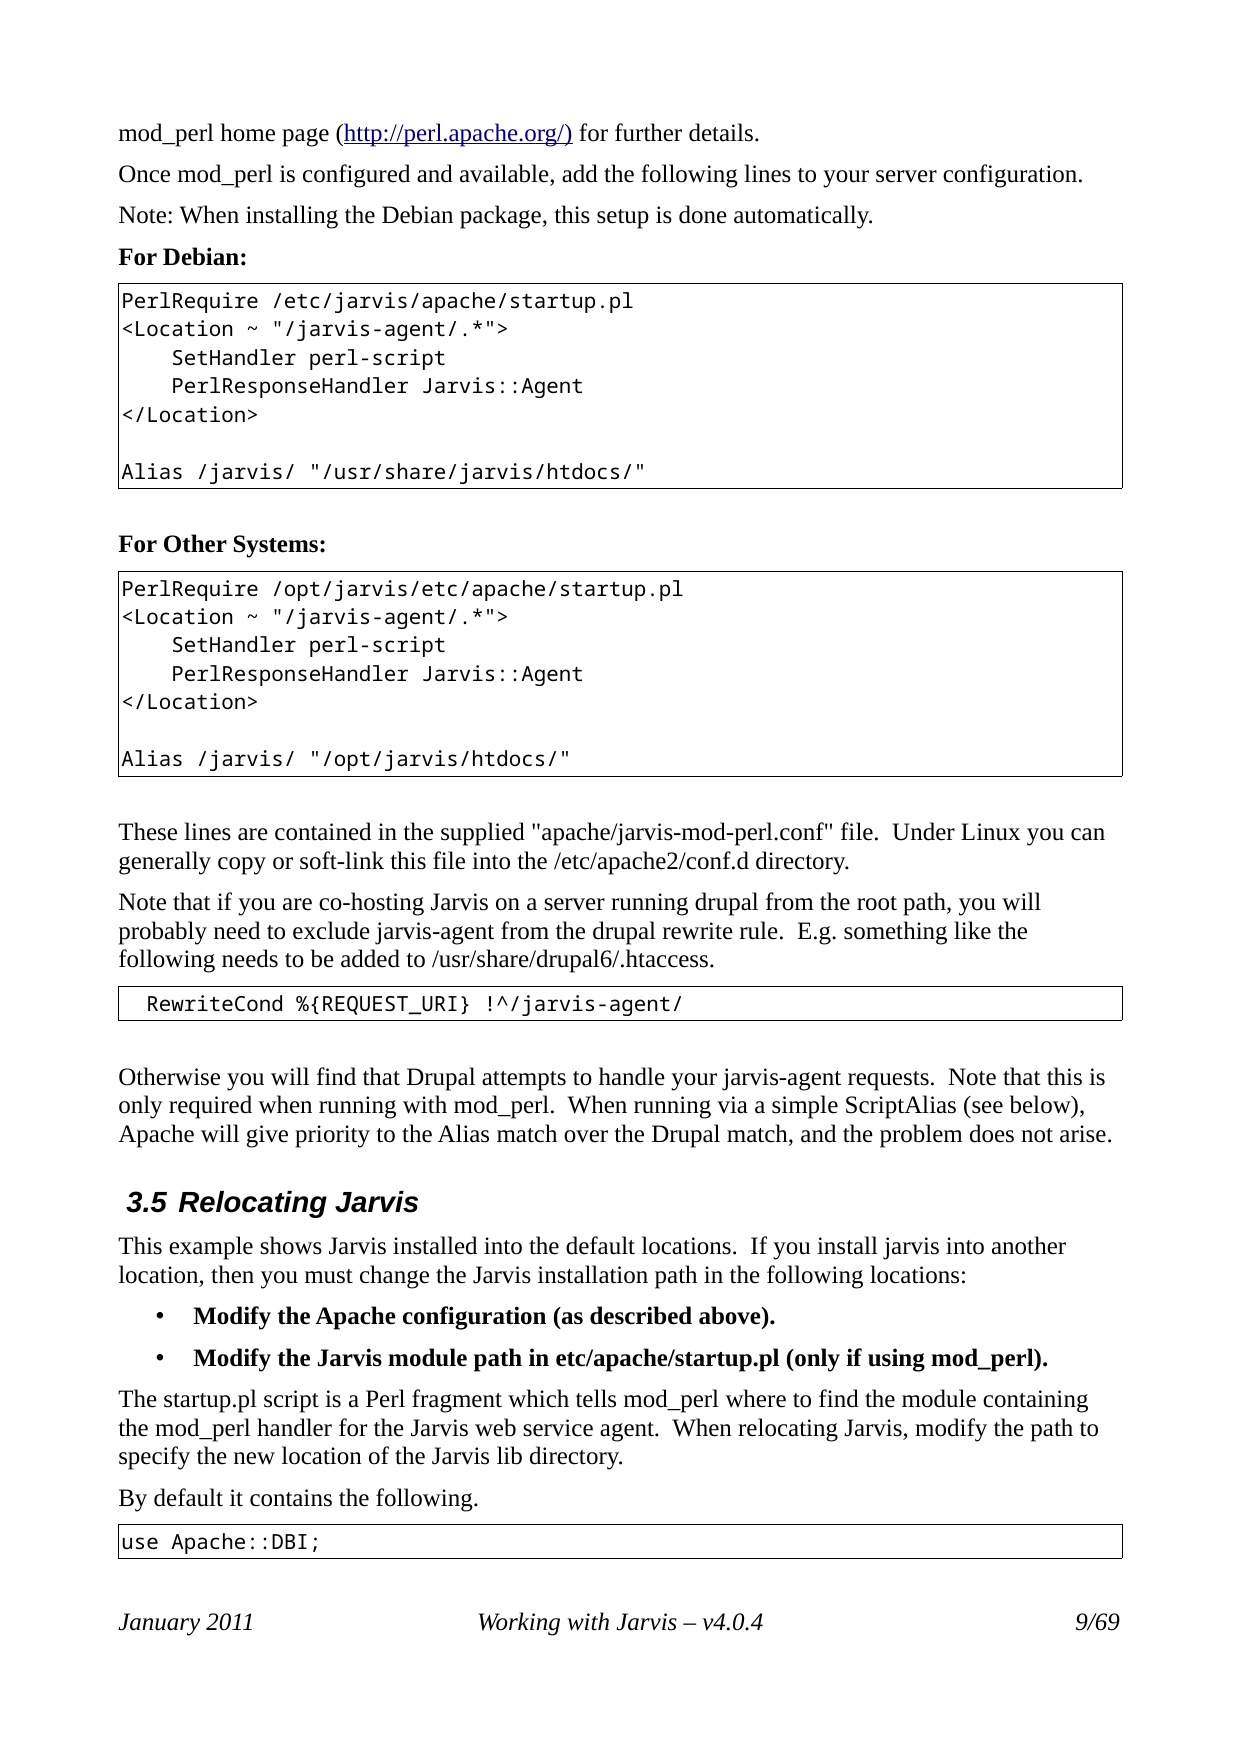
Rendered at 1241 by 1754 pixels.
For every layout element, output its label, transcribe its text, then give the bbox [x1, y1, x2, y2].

list Modify the Apache configuration (as described above). [156, 1301, 1122, 1330]
text PerlResponseHandler Jarvis::Agent [119, 656, 1122, 684]
text Alias /jarvis/ "/usr/share/jarvis/htdocs/" [119, 454, 1122, 488]
text The startup.pl script is a Perl fragment which tells mod_perl where to find the module containing the mod_perl handler for the Jarvis web service agent. When relocating Jarvis, modify the path to specify the new location of the Jarvis lib directory. [118, 1384, 1122, 1470]
text <Location ~ "/jarvis-agent/.*"> [119, 312, 1122, 340]
text </Location> [119, 684, 1122, 716]
list Modify the Jarvis module path in etc/apache/startup.pl (only if using mod_perl). [156, 1343, 1122, 1371]
text For Other Systems: [118, 529, 1122, 558]
text Otherwise you will find that Drupal attempts to handle your jarvis-agent requests. Note that this is only required when running with mod_perl. When running via a simple ScriptAlias (see below), Apache will give priority to the Alias match over the Drupal match, and the problem does not arise. [118, 1062, 1122, 1148]
text These lines are contained in the supplied "apache/jarvis-mod-perl.conf" file. Under Linux you can generally copy or soft-link this file into the /etc/apache2/conf.d directory. [118, 817, 1122, 874]
text SetHandler perl-script [119, 340, 1122, 368]
text By default it contains the following. [118, 1483, 1122, 1511]
text <Location ~ "/jarvis-agent/.*"> [119, 599, 1122, 628]
text </Location> [119, 397, 1122, 428]
text Alias /jarvis/ "/opt/jarvis/htdocs/" [119, 741, 1122, 776]
text RewriteCond %{REQUEST_URI} !^/jarvis-agent/ [119, 987, 1122, 1020]
subtitle Relocating Jarvis [118, 1185, 1122, 1219]
text Note that if you are co-hosting Jarvis on a server running drupal from the root path, you will probably need to exclude jarvis-agent from the drupal rewrite rule. E.g. something like the following needs to be added to /usr/share/drupal6/.htaccess. [118, 887, 1122, 973]
text Once mod_perl is configured and available, add the following lines to your server configuration. [118, 159, 1122, 188]
text SetHandler perl-script [119, 628, 1122, 656]
text mod_perl home page (http://perl.apache.org/) for further details. [118, 118, 1122, 147]
text PerlResponseHandler Jarvis::Agent [119, 368, 1122, 397]
text PerlRequire /opt/jarvis/etc/apache/startup.pl [119, 572, 1122, 599]
text For Debian: [118, 242, 1122, 271]
text Note: When installing the Debian package, this setup is done automatically. [118, 201, 1122, 229]
text PerlRequire /etc/jarvis/apache/startup.pl [119, 284, 1122, 312]
text This example shows Jarvis installed into the default locations. If you install jarvis into another location, then you must change the Jarvis installation path in the following locations: [118, 1231, 1122, 1289]
text use Apache::DBI; [119, 1525, 1122, 1558]
